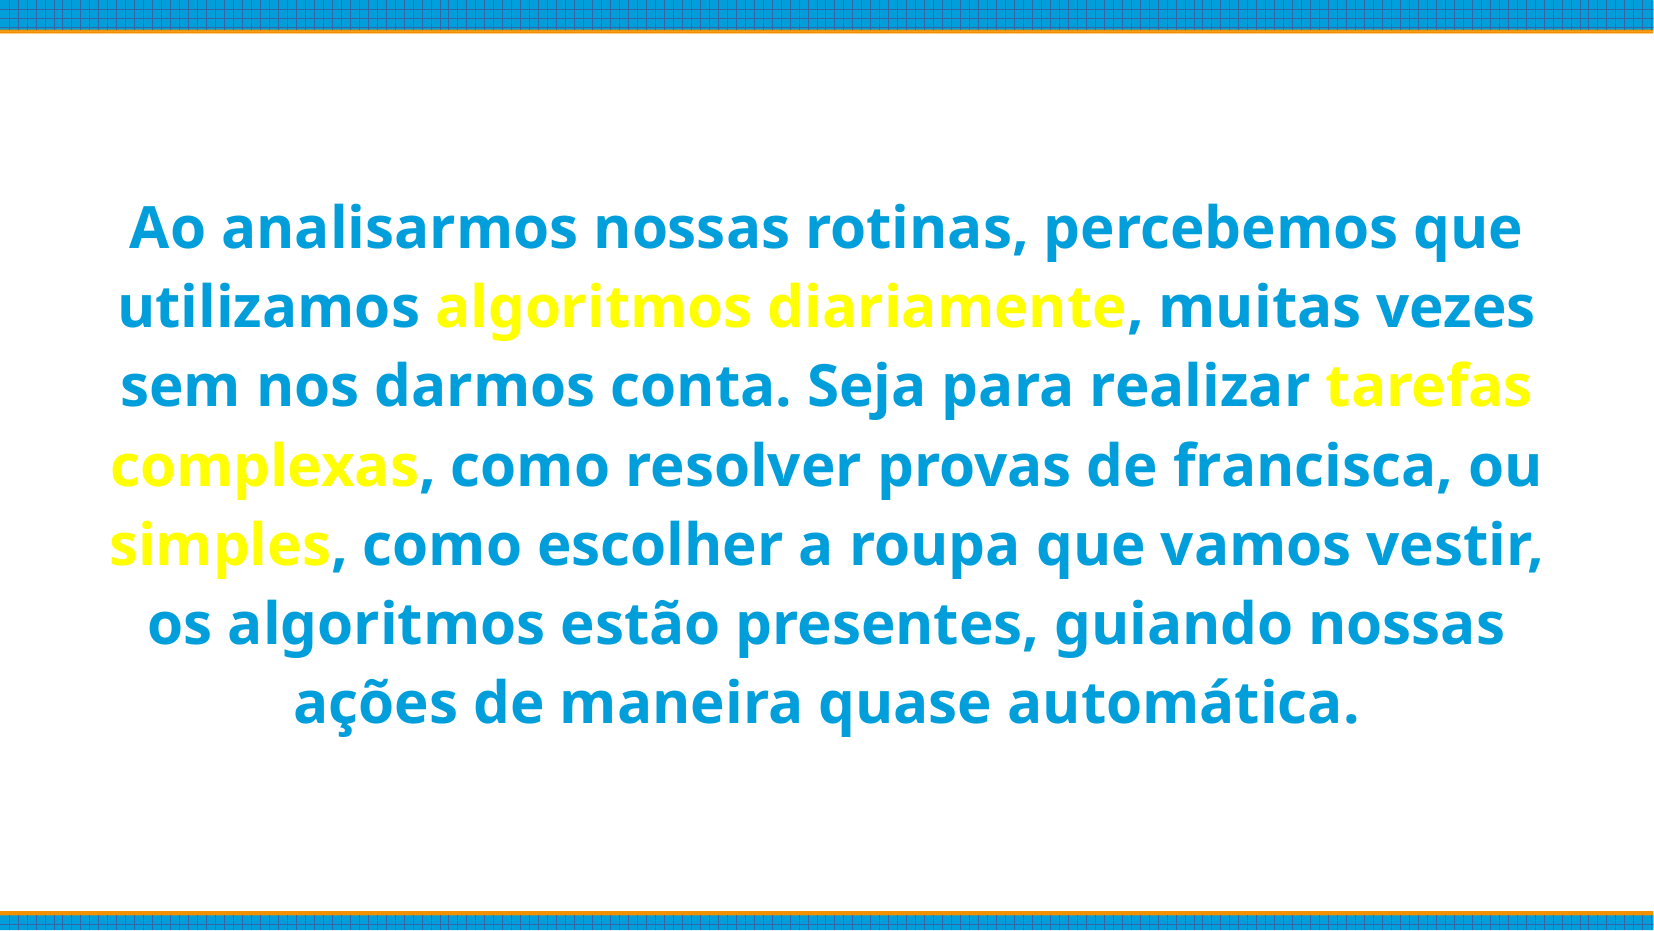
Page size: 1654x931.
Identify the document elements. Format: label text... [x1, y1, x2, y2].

subtitle Ao analisarmos nossas rotinas, percebemos que utilizamos algoritmos diariamente, muitas vezes sem nos darmos conta. Seja para realizar tarefas complexas, como resolver provas de francisca, ou simples, como escolher a roupa que vamos vestir, os algoritmos estão presentes, guiando nossas ações de maneira quase automática. [82, 103, 1571, 824]
